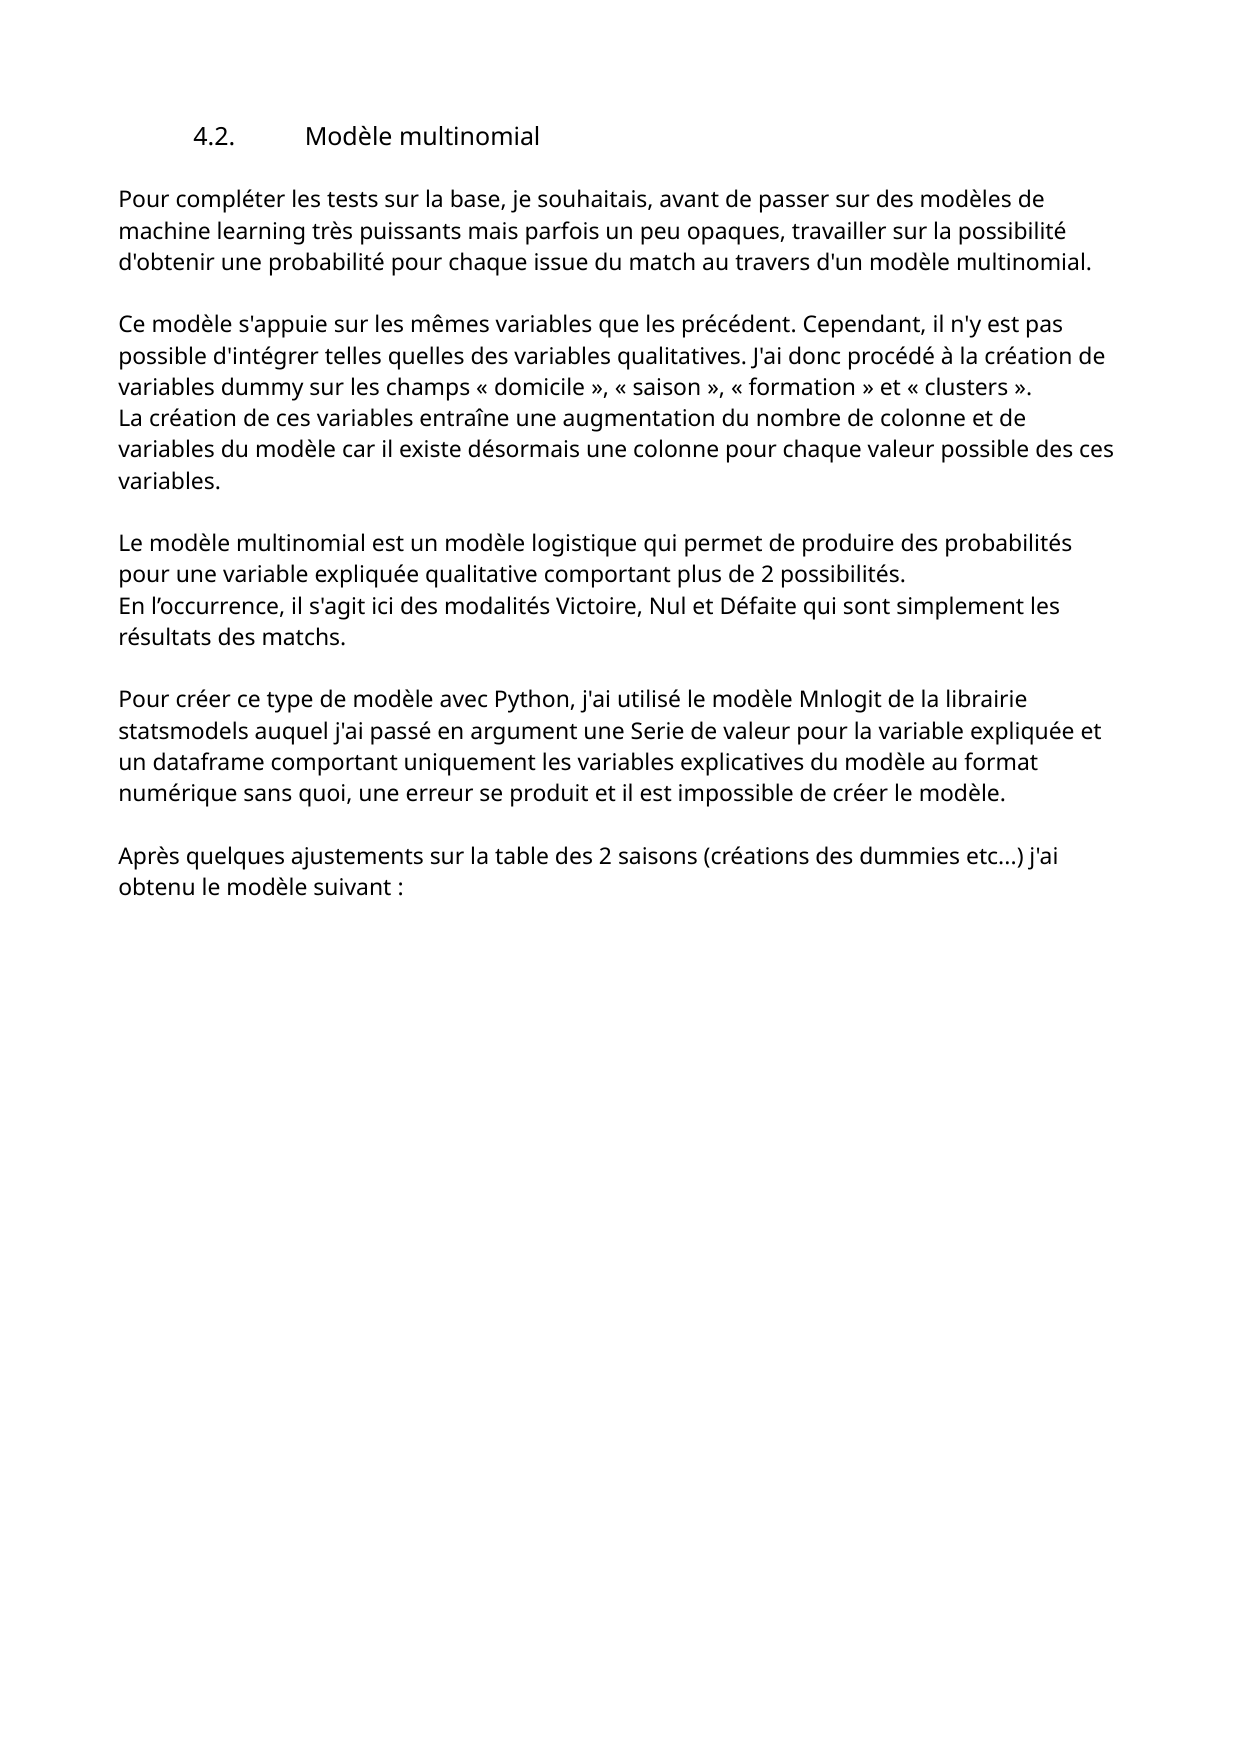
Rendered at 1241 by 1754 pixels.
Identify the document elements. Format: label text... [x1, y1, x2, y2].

text En l’occurrence, il s'agit ici des modalités Victoire, Nul et Défaite qui sont simplement les résultats des matchs. [118, 590, 1122, 652]
text Le modèle multinomial est un modèle logistique qui permet de produire des probabilités pour une variable expliquée qualitative comportant plus de 2 possibilités. [118, 527, 1122, 590]
text Pour créer ce type de modèle avec Python, j'ai utilisé le modèle Mnlogit de la librairie statsmodels auquel j'ai passé en argument une Serie de valeur pour la variable expliquée et un dataframe comportant uniquement les variables explicatives du modèle au format numérique sans quoi, une erreur se produit et il est impossible de créer le modèle. [118, 683, 1122, 808]
text Après quelques ajustements sur la table des 2 saisons (créations des dummies etc...) j'ai obtenu le modèle suivant : [118, 840, 1122, 902]
text La création de ces variables entraîne une augmentation du nombre de colonne et de variables du modèle car il existe désormais une colonne pour chaque valeur possible des ces variables. [118, 402, 1122, 496]
list Modèle multinomial [193, 118, 1122, 152]
text Ce modèle s'appuie sur les mêmes variables que les précédent. Cependant, il n'y est pas possible d'intégrer telles quelles des variables qualitatives. J'ai donc procédé à la création de variables dummy sur les champs « domicile », « saison », « formation » et « clusters ». [118, 308, 1122, 402]
text Pour compléter les tests sur la base, je souhaitais, avant de passer sur des modèles de machine learning très puissants mais parfois un peu opaques, travailler sur la possibilité d'obtenir une probabilité pour chaque issue du match au travers d'un modèle multinomial. [118, 183, 1122, 277]
